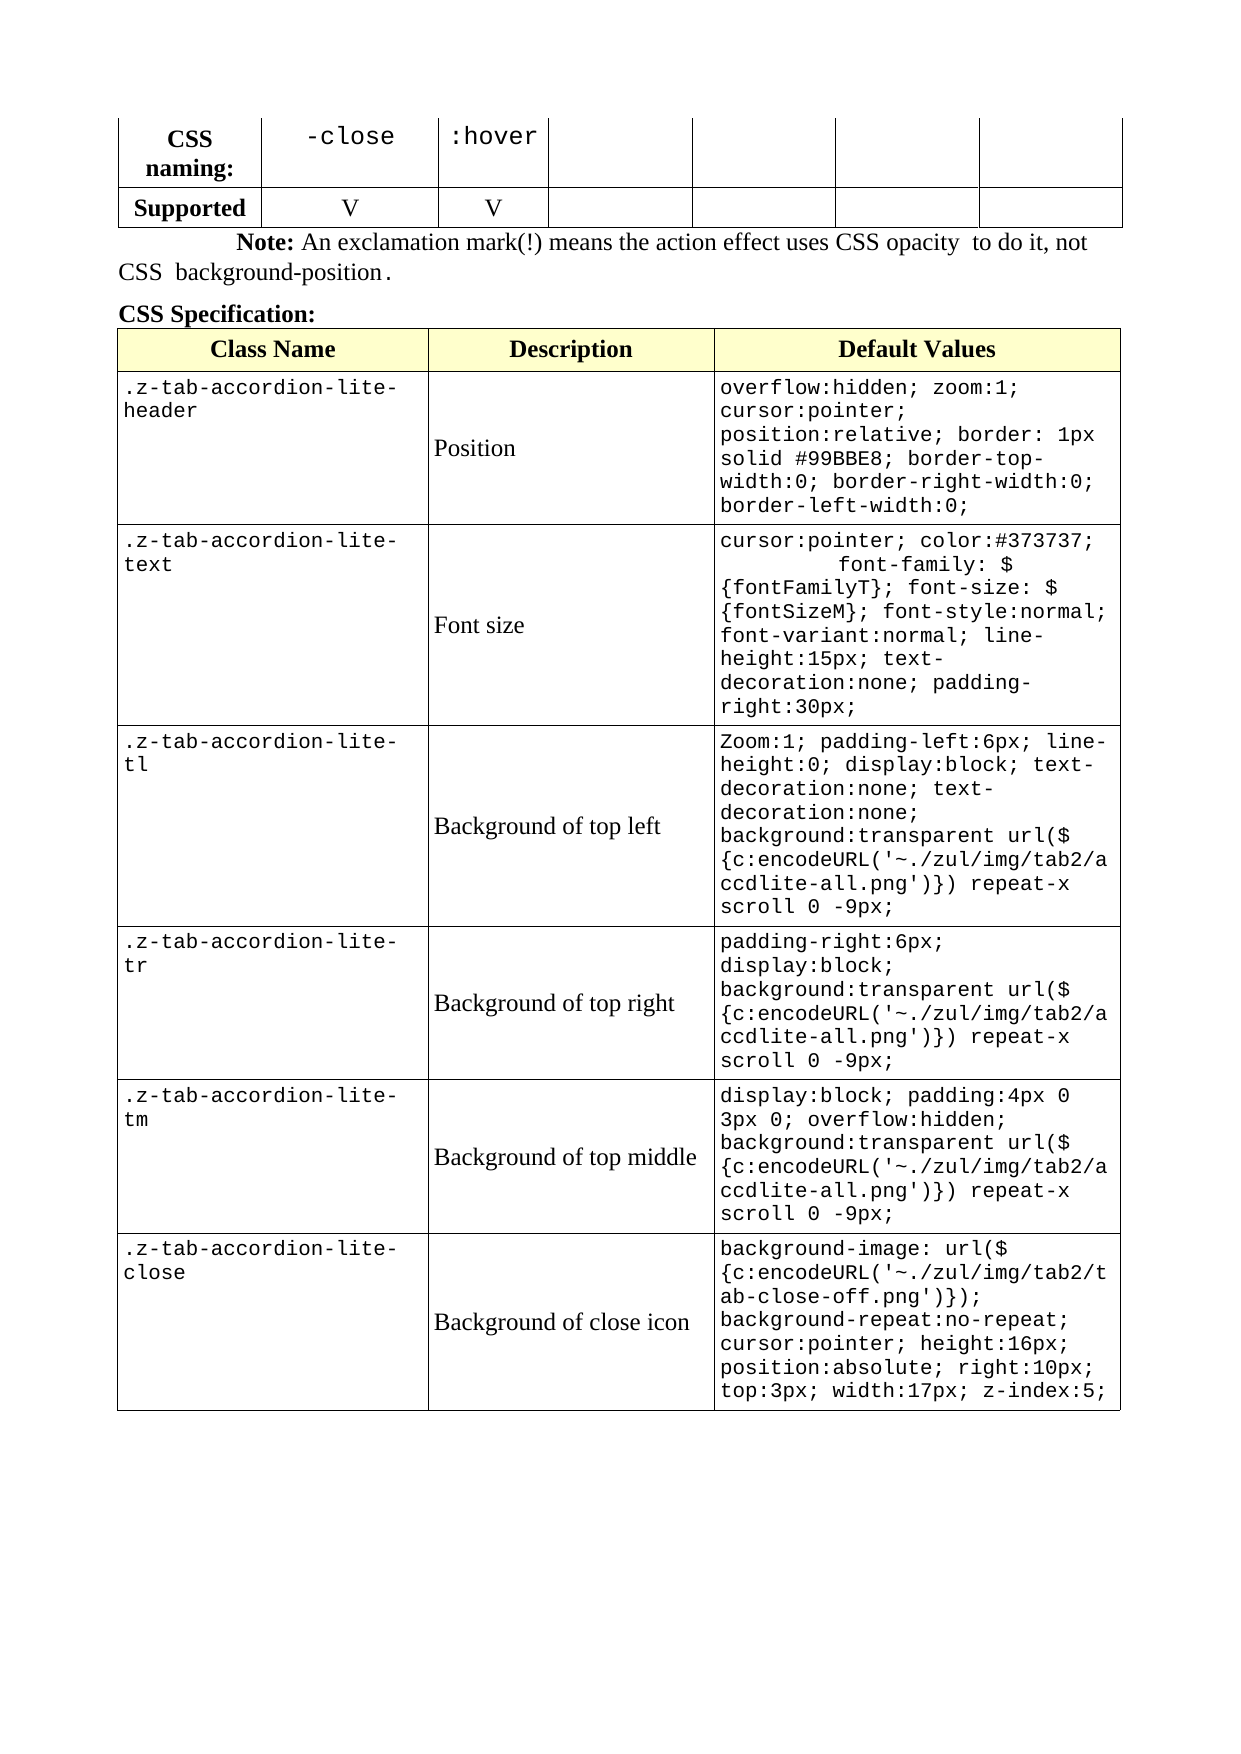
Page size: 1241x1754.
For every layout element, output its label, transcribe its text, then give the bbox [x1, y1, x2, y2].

table_cell Background of top middle [429, 1080, 714, 1233]
table_cell [836, 188, 978, 227]
text Note: An exclamation mark(!) means the action effect uses CSS opacity to do it, not CSS background-position. [118, 228, 1122, 287]
table_cell [836, 118, 978, 187]
table_cell Zoom:1; padding-left:6px; line-height:0; display:block; text-decoration:none; text-decoration:none; background:transparent url(${c:encodeURL('~./zul/img/tab2/accdlite-all.png')}) repeat-x scroll 0 -9px; [715, 726, 1120, 926]
table_cell cursor:pointer; color:#373737; font-family: ${fontFamilyT}; font-size: ${fontSizeM}; font-style:normal; font-variant:normal; line-height:15px; text-decoration:none; padding-right:30px; [715, 525, 1120, 725]
table_cell V [262, 188, 438, 227]
table_cell overflow:hidden; zoom:1; cursor:pointer; position:relative; border: 1px solid #99BBE8; border-top-width:0; border-right-width:0; border-left-width:0; [715, 372, 1120, 524]
table_cell Background of close icon [429, 1234, 714, 1410]
table_cell .z-tab-accordion-lite-tr [118, 927, 428, 1079]
table_cell Position [429, 372, 714, 524]
table_cell [980, 188, 1122, 227]
table_cell [549, 188, 692, 227]
table_cell [980, 118, 1122, 187]
table_cell background-image: url(${c:encodeURL('~./zul/img/tab2/tab-close-off.png')}); background-repeat:no-repeat; cursor:pointer; height:16px; position:absolute; right:10px; top:3px; width:17px; z-index:5; [715, 1234, 1120, 1410]
table_header Default Values [715, 329, 1120, 371]
table_cell padding-right:6px; display:block; background:transparent url(${c:encodeURL('~./zul/img/tab2/accdlite-all.png')}) repeat-x scroll 0 -9px; [715, 927, 1120, 1079]
table_cell Font size [429, 525, 714, 725]
table_cell Background of top right [429, 927, 714, 1079]
table_cell [549, 118, 692, 187]
table_cell CSS naming: [119, 118, 261, 187]
table_cell .z-tab-accordion-lite-close [118, 1234, 428, 1410]
table_cell -close [262, 118, 438, 187]
table_cell :hover [439, 118, 548, 187]
table_cell [693, 118, 835, 187]
table_header Description [429, 329, 714, 371]
table_cell V [439, 188, 548, 227]
table_cell Background of top left [429, 726, 714, 926]
table_cell .z-tab-accordion-lite-tl [118, 726, 428, 926]
table_cell Supported [119, 188, 261, 227]
text CSS Specification: [118, 299, 1122, 328]
table_cell .z-tab-accordion-lite-header [118, 372, 428, 524]
table_cell display:block; padding:4px 0 3px 0; overflow:hidden; background:transparent url(${c:encodeURL('~./zul/img/tab2/accdlite-all.png')}) repeat-x scroll 0 -9px; [715, 1080, 1120, 1233]
table_cell .z-tab-accordion-lite-tm [118, 1080, 428, 1233]
table_header Class Name [118, 329, 428, 371]
table_cell [693, 188, 835, 227]
table_cell .z-tab-accordion-lite-text [118, 525, 428, 725]
